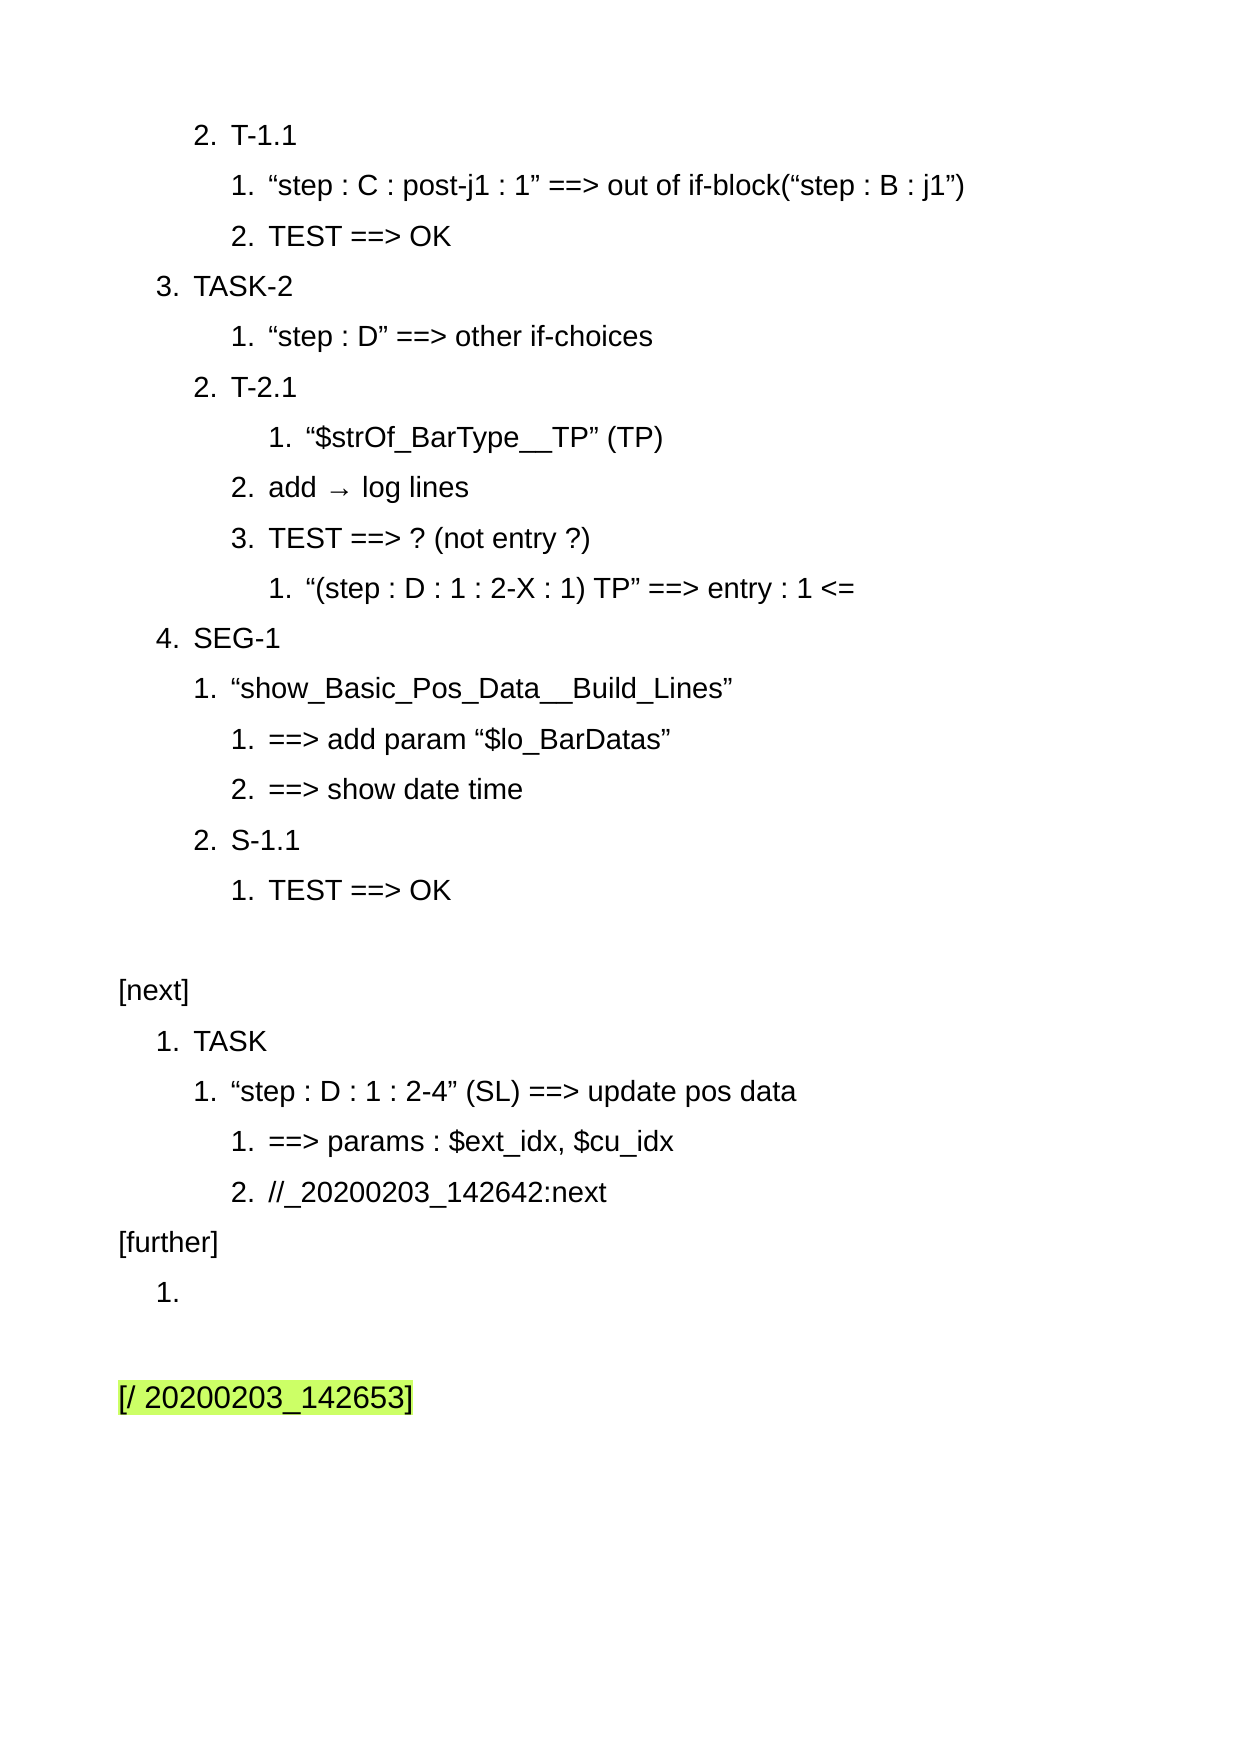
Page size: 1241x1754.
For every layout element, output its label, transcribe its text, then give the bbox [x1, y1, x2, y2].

list SEG-1 [156, 621, 1122, 655]
list ==> show date time [231, 772, 1122, 806]
list “step : D” ==> other if-choices [231, 319, 1122, 353]
list “(step : D : 1 : 2-X : 1) TP” ==> entry : 1 <= [268, 571, 1122, 604]
list “step : C : post-j1 : 1” ==> out of if-block(“step : B : j1”) [231, 168, 1122, 202]
list //_20200203_142642:next [231, 1175, 1122, 1208]
list ==> add param “$lo_BarDatas” [231, 722, 1122, 755]
list ==> params : $ext_idx, $cu_idx [231, 1124, 1122, 1158]
list TEST ==> OK [231, 873, 1122, 906]
list “step : D : 1 : 2-4” (SL) ==> update pos data [193, 1074, 1122, 1108]
list TASK-2 [156, 269, 1122, 303]
text [further] [118, 1225, 1122, 1258]
list TEST ==> ? (not entry ?) [231, 521, 1122, 554]
list add → log lines [231, 470, 1122, 504]
list “$strOf_BarType__TP” (TP) [268, 420, 1122, 453]
list T-1.1 [193, 118, 1122, 152]
list TEST ==> OK [231, 219, 1122, 252]
list TASK [156, 1024, 1122, 1057]
list “show_Basic_Pos_Data__Build_Lines” [193, 672, 1122, 705]
list S-1.1 [193, 822, 1122, 856]
text [/ 20200203_142653] [118, 1326, 1122, 1415]
text [next] [118, 973, 1122, 1007]
list T-2.1 [193, 370, 1122, 403]
